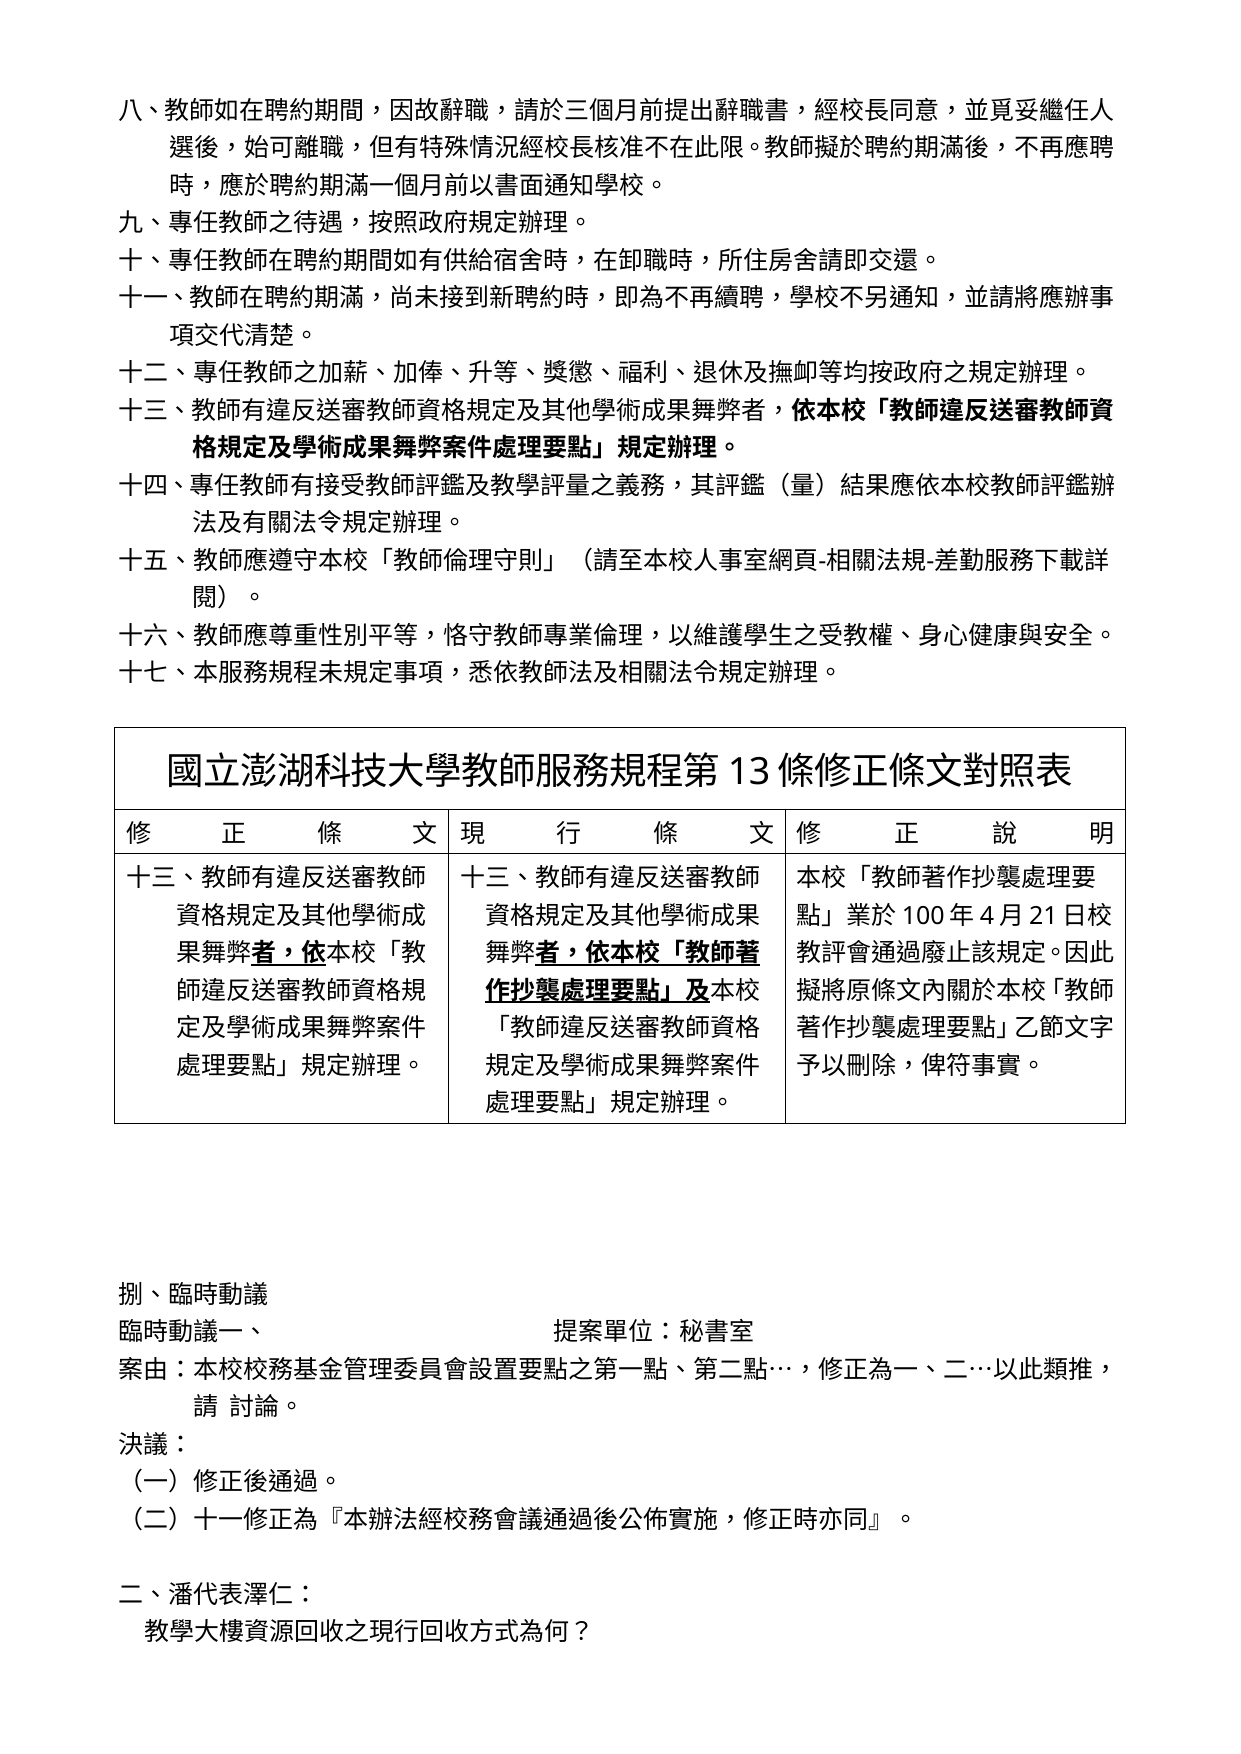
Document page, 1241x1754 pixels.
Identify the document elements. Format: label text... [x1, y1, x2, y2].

table_cell 十三、教師有違反送審教師資格規定及其他學術成果舞弊者，依本校「教師著作抄襲處理要點」及本校「教師違反送審教師資格規定及學術成果舞弊案件處理要點」規定辦理。 [449, 854, 785, 1123]
text （二）十一修正為『本辦法經校務會議通過後公佈實施，修正時亦同』。 [118, 1499, 1122, 1536]
text 十四、專任教師有接受教師評鑑及教學評量之義務，其評鑑（量）結果應依本校教師評鑑辦法及有關法令規定辦理。 [118, 464, 1114, 539]
table_cell 本校「教師著作抄襲處理要點」業於100年4月21日校教評會通過廢止該規定。因此擬將原條文內關於本校「教師著作抄襲處理要點」乙節文字予以刪除，俾符事實。 [786, 854, 1125, 1123]
text 十二、專任教師之加薪、加俸、升等、獎懲、福利、退休及撫卹等均按政府之規定辦理。 [118, 352, 1114, 389]
table_header 國立澎湖科技大學教師服務規程第13條修正條文對照表 [115, 728, 1125, 809]
text 十三、教師有違反送審教師資格規定及其他學術成果舞弊者，依本校「教師違反送審教師資格規定及學術成果舞弊案件處理要點」規定辦理。 [118, 389, 1114, 464]
text 案由：本校校務基金管理委員會設置要點之第一點、第二點…，修正為一、二…以此類推，請 討論。 [118, 1349, 1122, 1424]
text 捌、臨時動議 [118, 1274, 1122, 1311]
text 教學大樓資源回收之現行回收方式為何？ [118, 1611, 1122, 1649]
text 十、專任教師在聘約期間如有供給宿舍時，在卸職時，所住房舍請即交還。 [118, 239, 1114, 277]
text 十七、本服務規程未規定事項，悉依教師法及相關法令規定辦理。 [118, 652, 1122, 689]
table_cell 現行條文 [449, 810, 785, 853]
text 十五、教師應遵守本校「教師倫理守則」（請至本校人事室網頁-相關法規-差勤服務下載詳閱）。 [118, 539, 1114, 614]
text 十一、教師在聘約期滿，尚未接到新聘約時，即為不再續聘，學校不另通知，並請將應辦事項交代清楚。 [118, 277, 1114, 352]
text （一）修正後通過。 [118, 1461, 1122, 1499]
text 八、教師如在聘約期間，因故辭職，請於三個月前提出辭職書，經校長同意，並覓妥繼任人選後，始可離職，但有特殊情況經校長核准不在此限。教師擬於聘約期滿後，不再應聘時，應於聘約期滿一個月前以書面通知學校。 [118, 89, 1114, 202]
text 臨時動議一、 提案單位：秘書室 [118, 1311, 1122, 1349]
text 十六、教師應尊重性別平等，恪守教師專業倫理，以維護學生之受教權、身心健康與安全。 [118, 614, 1122, 652]
text 決議： [118, 1424, 1122, 1461]
table_cell 修正說明 [786, 810, 1125, 853]
text 九、專任教師之待遇，按照政府規定辦理。 [118, 202, 1114, 239]
table_cell 修正條文 [115, 810, 448, 853]
text 二、潘代表澤仁： [118, 1574, 1122, 1611]
table_cell 十三、教師有違反送審教師資格規定及其他學術成果舞弊者，依本校「教師違反送審教師資格規定及學術成果舞弊案件處理要點」規定辦理。 [115, 854, 448, 1123]
